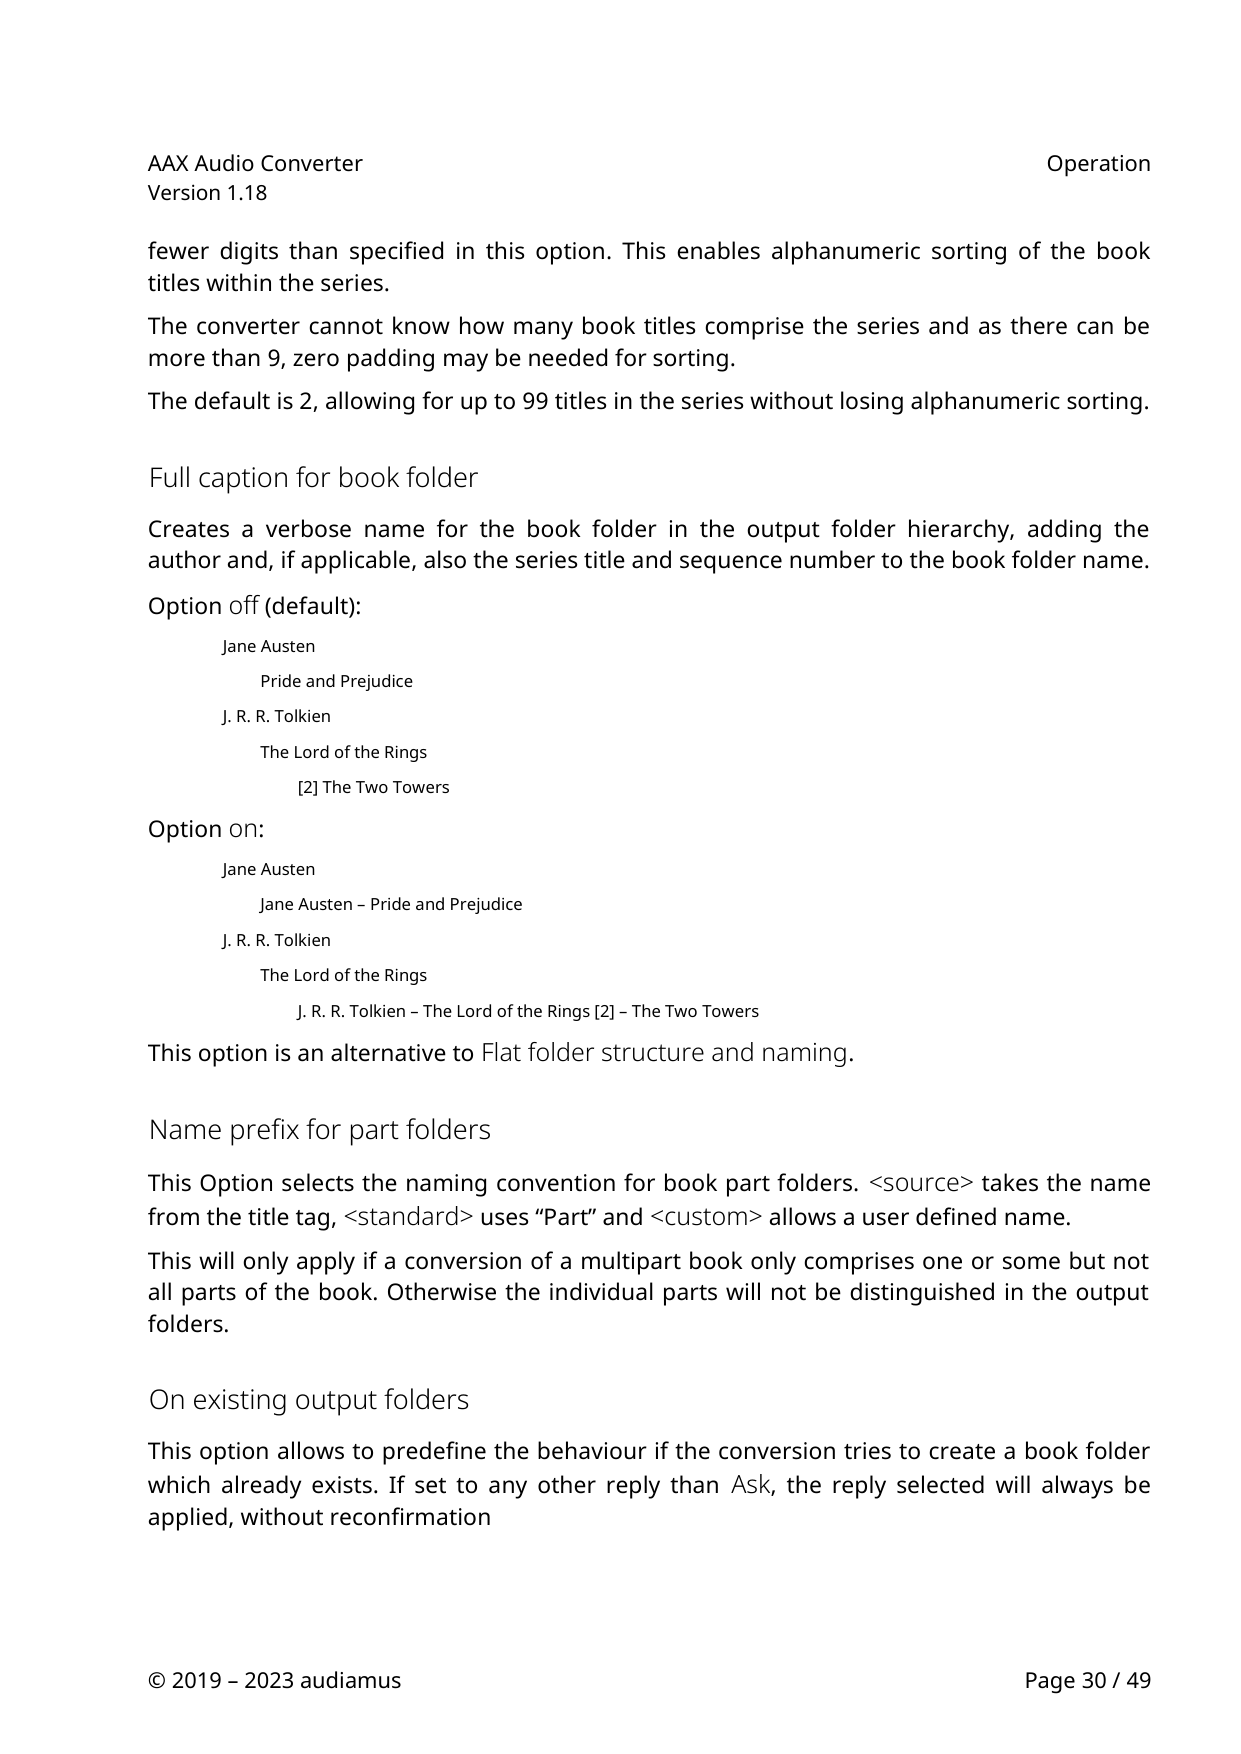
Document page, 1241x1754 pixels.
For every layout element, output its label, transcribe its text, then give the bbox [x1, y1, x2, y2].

text This will only apply if a conversion of a multipart book only comprises one or some but not all parts of the book. Otherwise the individual parts will not be distinguished in the output folders. [148, 1245, 1152, 1339]
list J. R. R. Tolkien [185, 928, 1152, 951]
list J. R. R. Tolkien [185, 705, 1152, 728]
list Pride and Prejudice [223, 669, 1152, 692]
text Option on: [148, 811, 1152, 845]
subtitle On existing output folders [142, 1381, 1152, 1417]
list [2] The Two Towers [260, 776, 1152, 799]
list The Lord of the Rings [223, 740, 1152, 763]
text This option allows to predefine the behaviour if the conversion tries to create a book folder which already exists. If set to any other reply than Ask, the reply selected will always be applied, without reconfirmation [148, 1435, 1152, 1532]
text Option off (default): [148, 588, 1152, 622]
text This option is an alternative to Flat folder structure and naming. [148, 1034, 1152, 1068]
list The Lord of the Rings [223, 964, 1152, 987]
text The default is 2, allowing for up to 99 titles in the series without losing alphanumeric sorting. [148, 385, 1152, 416]
list J. R. R. Tolkien – The Lord of the Rings [2] – The Two Towers [260, 999, 1152, 1022]
subtitle Name prefix for part folders [142, 1110, 1152, 1147]
subtitle Full caption for book folder [142, 458, 1152, 495]
text fewer digits than specified in this option. This enables alphanumeric sorting of the book titles within the series. [148, 235, 1152, 298]
list Jane Austen [185, 634, 1152, 657]
text The converter cannot know how many book titles comprise the series and as there can be more than 9, zero padding may be needed for sorting. [148, 310, 1152, 373]
list Jane Austen [185, 857, 1152, 880]
list Jane Austen – Pride and Prejudice [223, 893, 1152, 916]
text This Option selects the naming convention for book part folders. <source> takes the name from the title tag, <standard> uses “Part” and <custom> allows a user defined name. [148, 1165, 1152, 1233]
text Creates a verbose name for the book folder in the output folder hierarchy, adding the author and, if applicable, also the series title and sequence number to the book folder name. [148, 513, 1152, 575]
